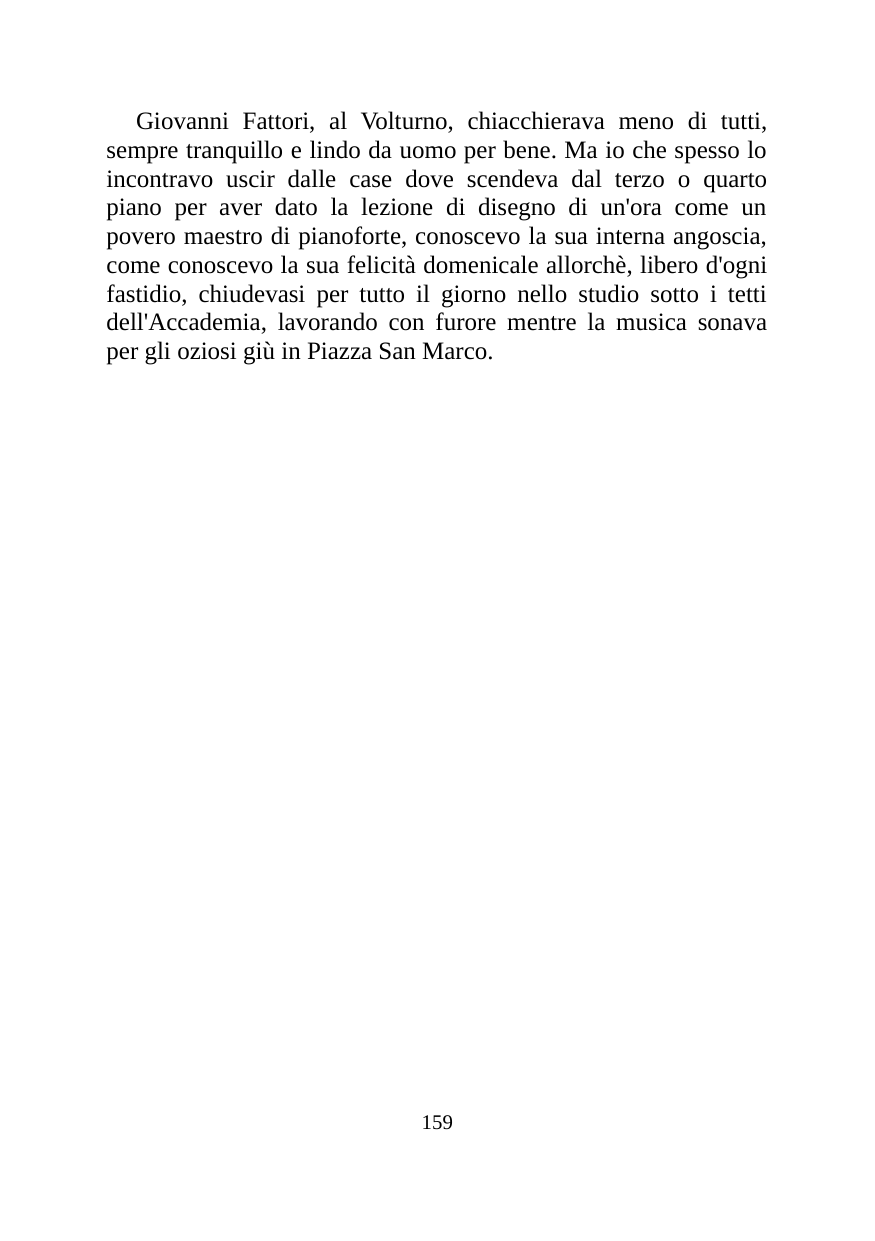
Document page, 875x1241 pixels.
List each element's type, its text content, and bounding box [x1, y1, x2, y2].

text Giovanni Fattori, al Volturno, chiacchierava meno di tutti, sempre tranquillo e lindo da uomo per bene. Ma io che spesso lo incontravo uscir dalle case dove scendeva dal terzo o quarto piano per aver dato la lezione di disegno di un'ora come un povero maestro di pianoforte, conoscevo la sua interna angoscia, come conoscevo la sua felicità domenicale allorchè, libero d'ogni fastidio, chiudevasi per tutto il giorno nello studio sotto i tetti dell'Accademia, lavorando con furore mentre la musica sonava per gli oziosi giù in Piazza San Marco. [106, 106, 768, 365]
